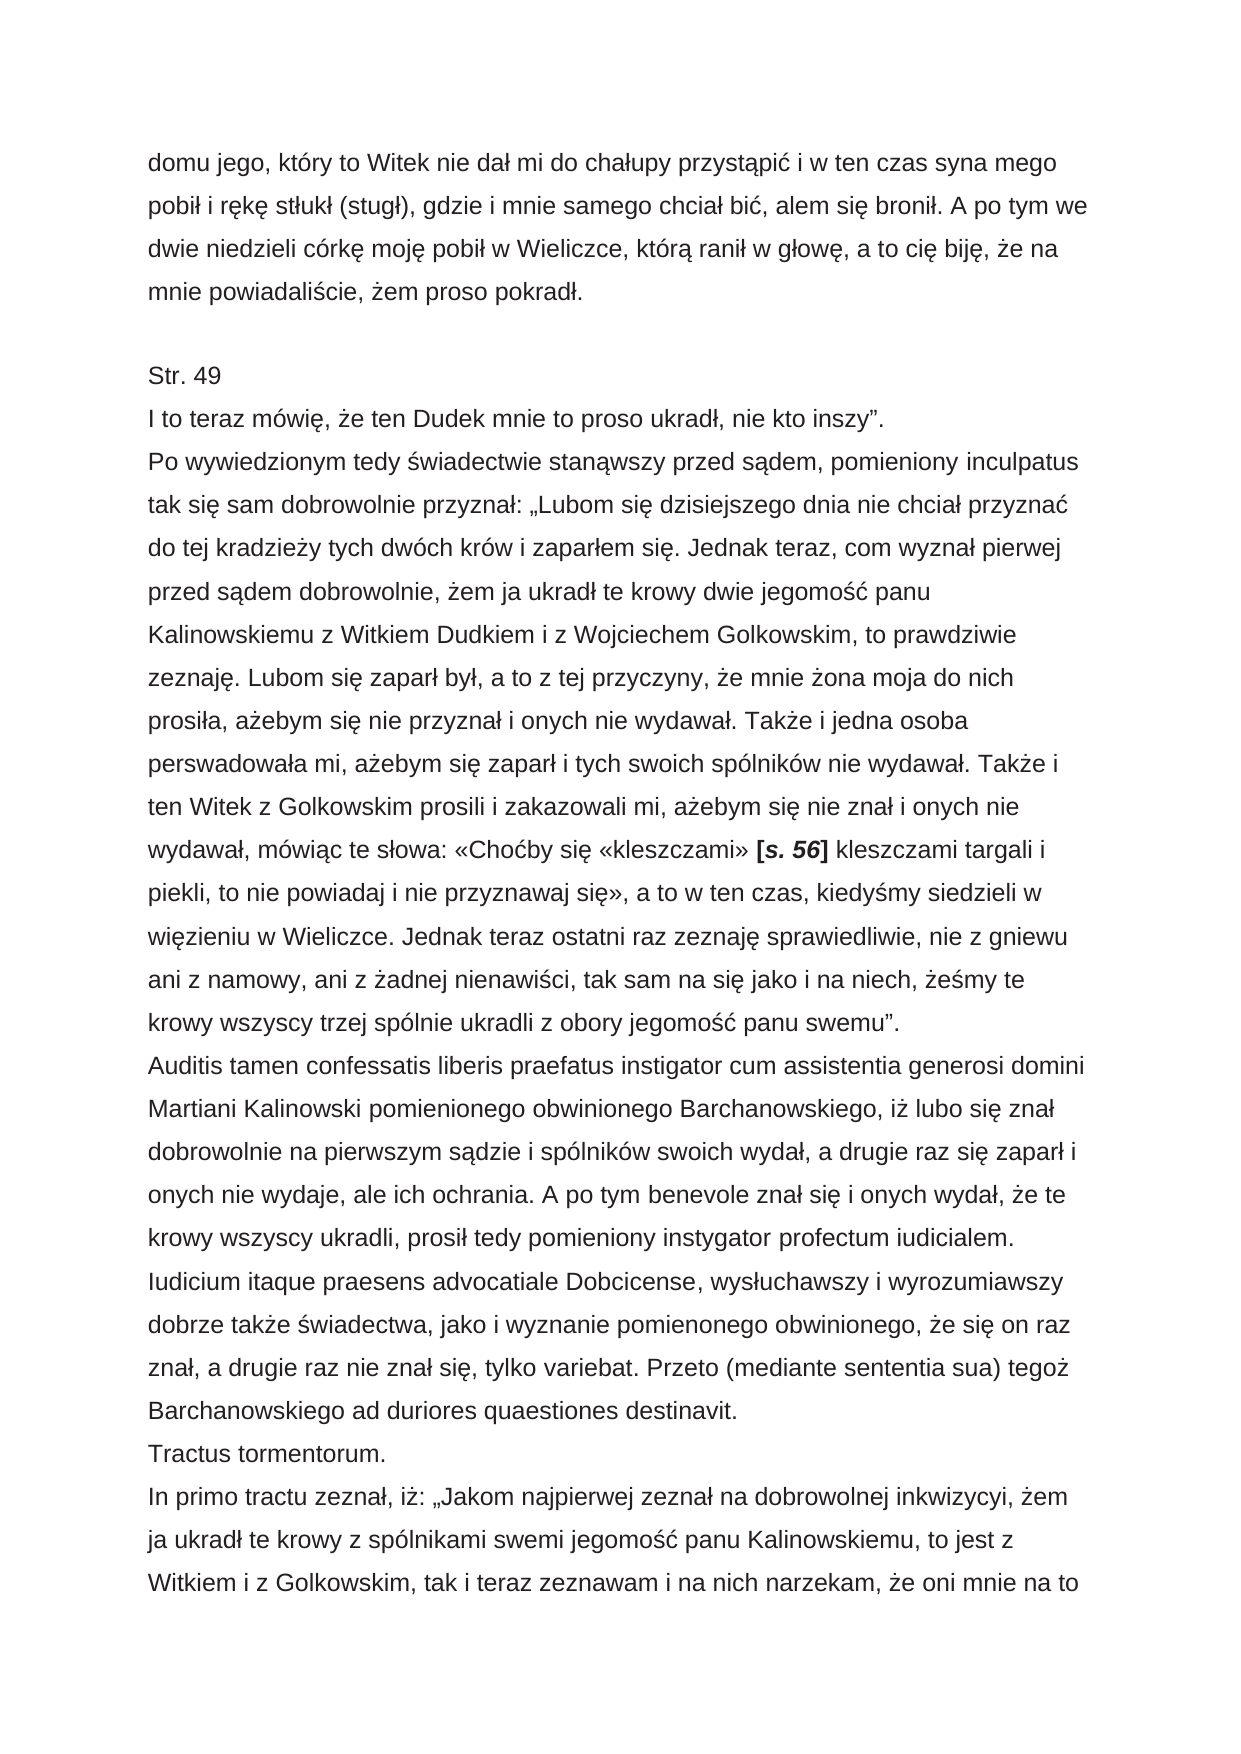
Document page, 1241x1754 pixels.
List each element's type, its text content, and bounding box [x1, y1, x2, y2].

text Tractus tormentorum. [148, 1439, 1093, 1468]
text Po wywiedzionym tedy świadectwie stanąwszy przed sądem, pomieniony inculpatus tak się sam dobrowolnie przyznał: „Lubom się dzisiejszego dnia nie chciał przyznać do tej kradzieży tych dwóch krów i zaparłem się. Jednak teraz, com wyznał pierwej przed sądem dobrowolnie, żem ja ukradł te krowy dwie jegomość panu Kalinowskiemu z Witkiem Dudkiem i z Wojciechem Golkowskim, to prawdziwie zeznaję. Lubom się zaparł był, a to z tej przyczyny, że mnie żona moja do nich prosiła, ażebym się nie przyznał i onych nie wydawał. Także i jedna osoba perswadowała mi, ażebym się zaparł i tych swoich spólników nie wydawał. Także i ten Witek z Golkowskim prosili i zakazowali mi, ażebym się nie znał i onych nie wydawał, mówiąc te słowa: «Choćby się «kleszczami» [s. 56] kleszczami targali i piekli, to nie powiadaj i nie przyznawaj się», a to w ten czas, kiedyśmy siedzieli w więzieniu w Wieliczce. Jednak teraz ostatni raz zeznaję sprawiedliwie, nie z gniewu ani z namowy, ani z żadnej nienawiści, tak sam na się jako i na niech, żeśmy te krowy wszyscy trzej spólnie ukradli z obory jegomość panu swemu”. [148, 447, 1093, 1036]
text I to teraz mówię, że ten Dudek mnie to proso ukradł, nie kto inszy”. [148, 404, 1093, 433]
text Str. 49 [148, 361, 1093, 389]
text Iudicium itaque praesens advocatiale Dobcicense, wysłuchawszy i wyrozumiawszy dobrze także świadectwa, jako i wyznanie pomienonego obwinionego, że się on raz znał, a drugie raz nie znał się, tylko variebat. Przeto (mediante sententia sua) tegoż Barchanowskiego ad duriores quaestiones destinavit. [148, 1266, 1093, 1424]
text Auditis tamen confessatis liberis praefatus instigator cum assistentia generosi domini Martiani Kalinowski pomienionego obwinionego Barchanowskiego, iż lubo się znał dobrowolnie na pierwszym sądzie i spólników swoich wydał, a drugie raz się zaparł i onych nie wydaje, ale ich ochrania. A po tym benevole znał się i onych wydał, że te krowy wszyscy ukradli, prosił tedy pomieniony instygator profectum iudicialem. [148, 1051, 1093, 1252]
text domu jego, który to Witek nie dał mi do chałupy przystąpić i w ten czas syna mego pobił i rękę stłukł (stugł), gdzie i mnie samego chciał bić, alem się bronił. A po tym we dwie niedzieli córkę moję pobił w Wieliczce, którą ranił w głowę, a to cię biję, że na mnie powiadaliście, żem proso pokradł. [148, 148, 1093, 306]
text In primo tractu zeznał, iż: „Jakom najpierwej zeznał na dobrowolnej inkwizycyi, żem ja ukradł te krowy z spólnikami swemi jegomość panu Kalinowskiemu, to jest z Witkiem i z Golkowskim, tak i teraz zeznawam i na nich narzekam, że oni mnie na to [148, 1482, 1093, 1597]
